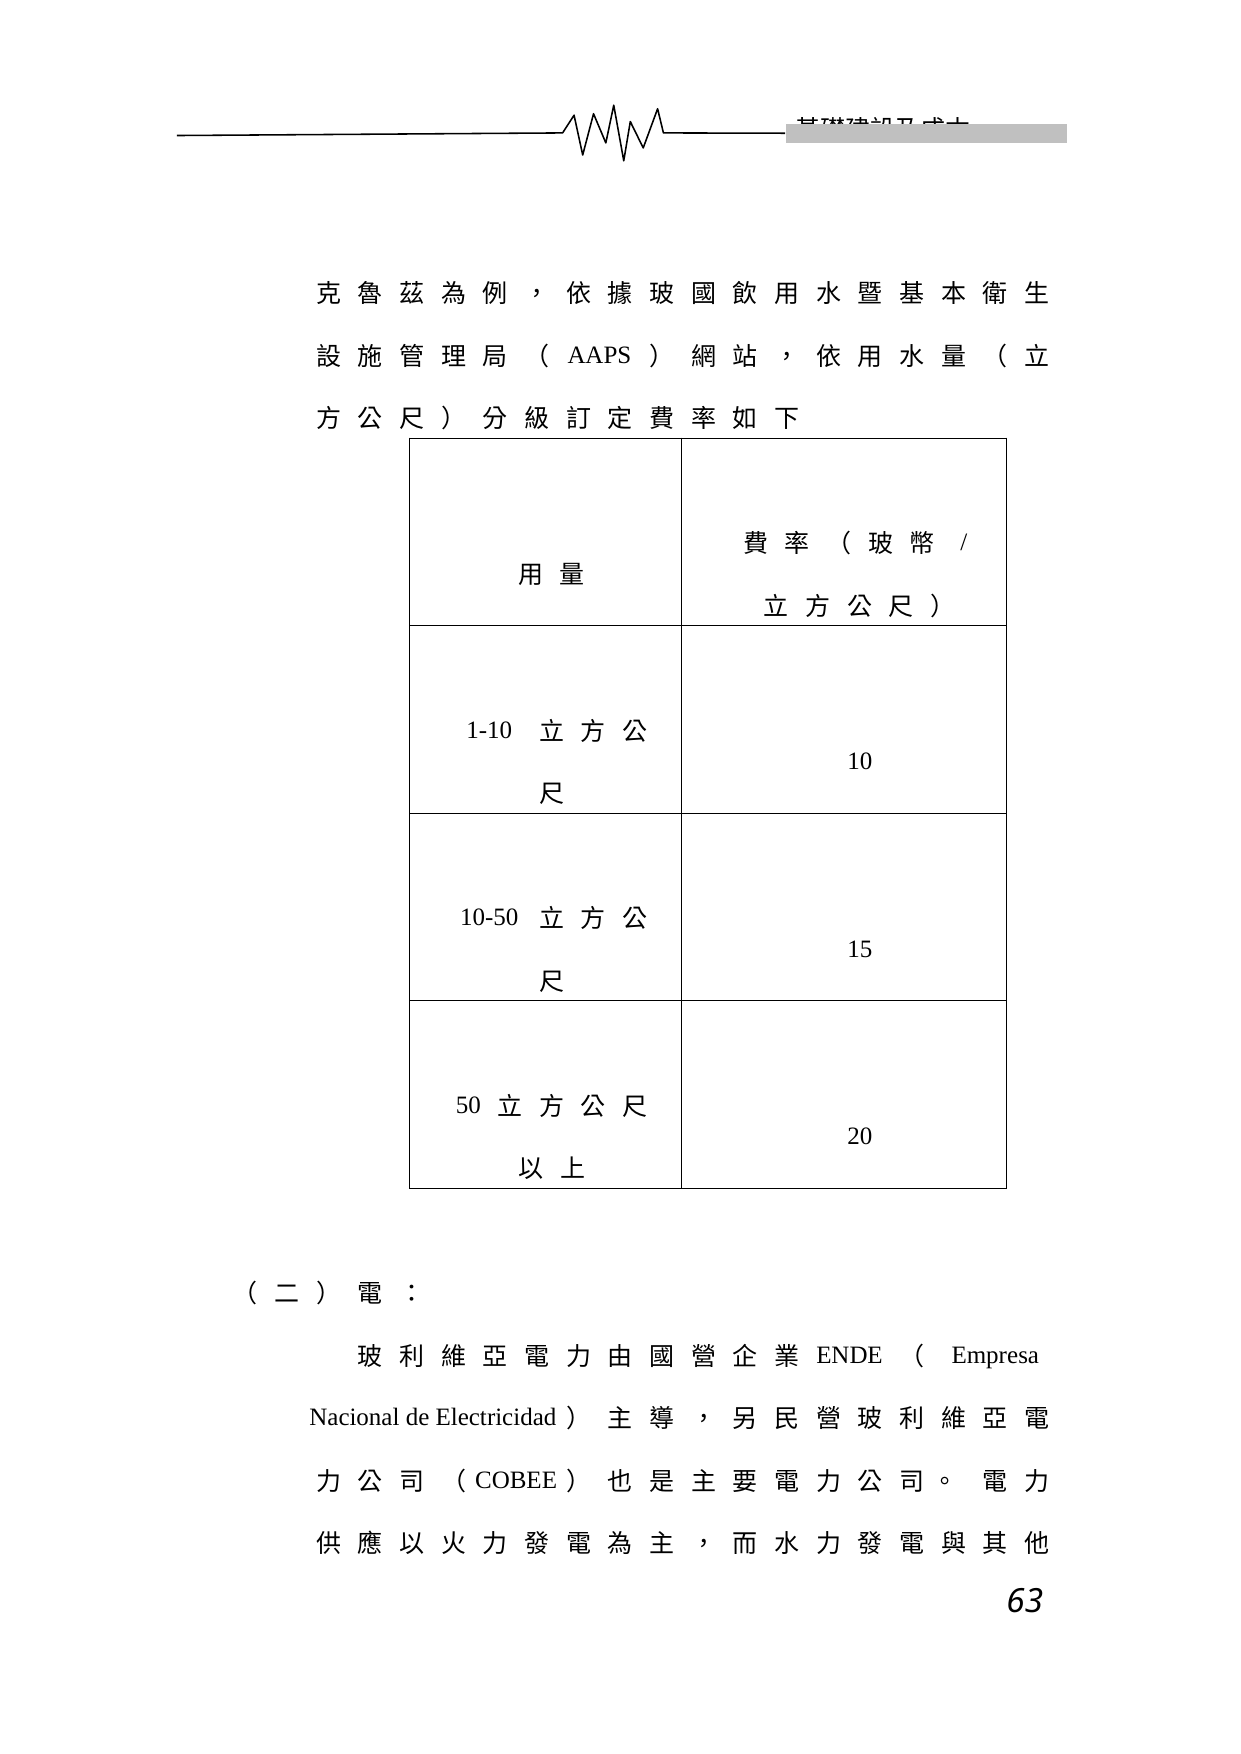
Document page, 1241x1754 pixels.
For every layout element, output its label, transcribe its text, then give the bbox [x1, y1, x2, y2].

table_cell 20 [682, 1001, 1006, 1188]
table_cell 1-10立方公尺 [410, 626, 681, 813]
table_header 費率（玻幣/立方公尺） [682, 439, 1006, 625]
table_cell 15 [682, 814, 1006, 1000]
text （二）電： [207, 1250, 1058, 1313]
text 克魯茲為例，依據玻國飲用水暨基本衛生設施管理局（AAPS）網站，依用水量（立方公尺）分級訂定費率如下 [281, 250, 1058, 438]
table_header 用量 [410, 439, 681, 625]
table_cell 10-50立方公尺 [410, 814, 681, 1000]
table_cell 50立方公尺以上 [410, 1001, 681, 1188]
text 玻利維亞電力由國營企業ENDE（Empresa Nacional de Electricidad）主導，另民營玻利維亞電力公司（COBEE）也是主要電力公司。電力供應以火力發電為主，而水力發電與其他 [281, 1313, 1058, 1563]
table_cell 10 [682, 626, 1006, 813]
